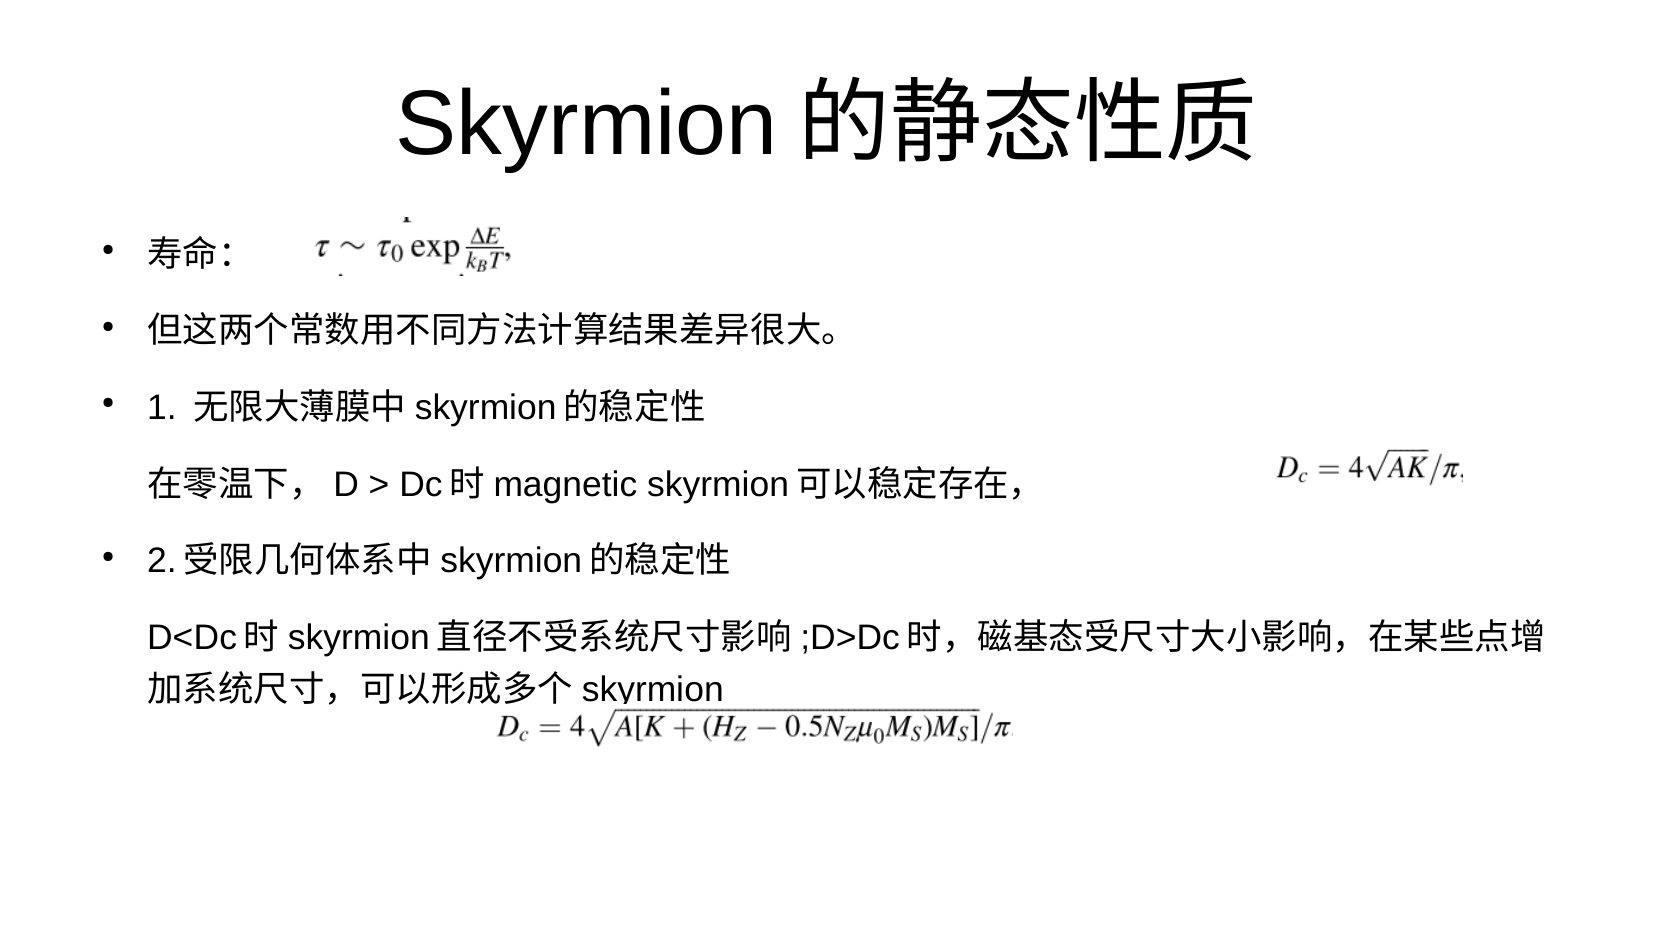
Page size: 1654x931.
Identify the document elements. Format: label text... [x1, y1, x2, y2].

picture [301, 217, 526, 276]
picture [487, 704, 1013, 751]
title Skyrmion的静态性质 [82, 37, 1571, 193]
picture [1275, 449, 1463, 486]
list 寿命： 但这两个常数用不同方法计算结果差异很大。 1. 无限大薄膜中skyrmion的稳定性 在零温下，D > Dc时magnetic skyrmion可以稳定存在， 2.受限几何体系中skyrmion的稳定性 D<Dc时skyrmion直径不受系统尺寸影响;D>Dc时，磁基态受尺寸大小影响，在某些点增加系统尺寸，可以形成多个skyrmion [86, 225, 1576, 713]
